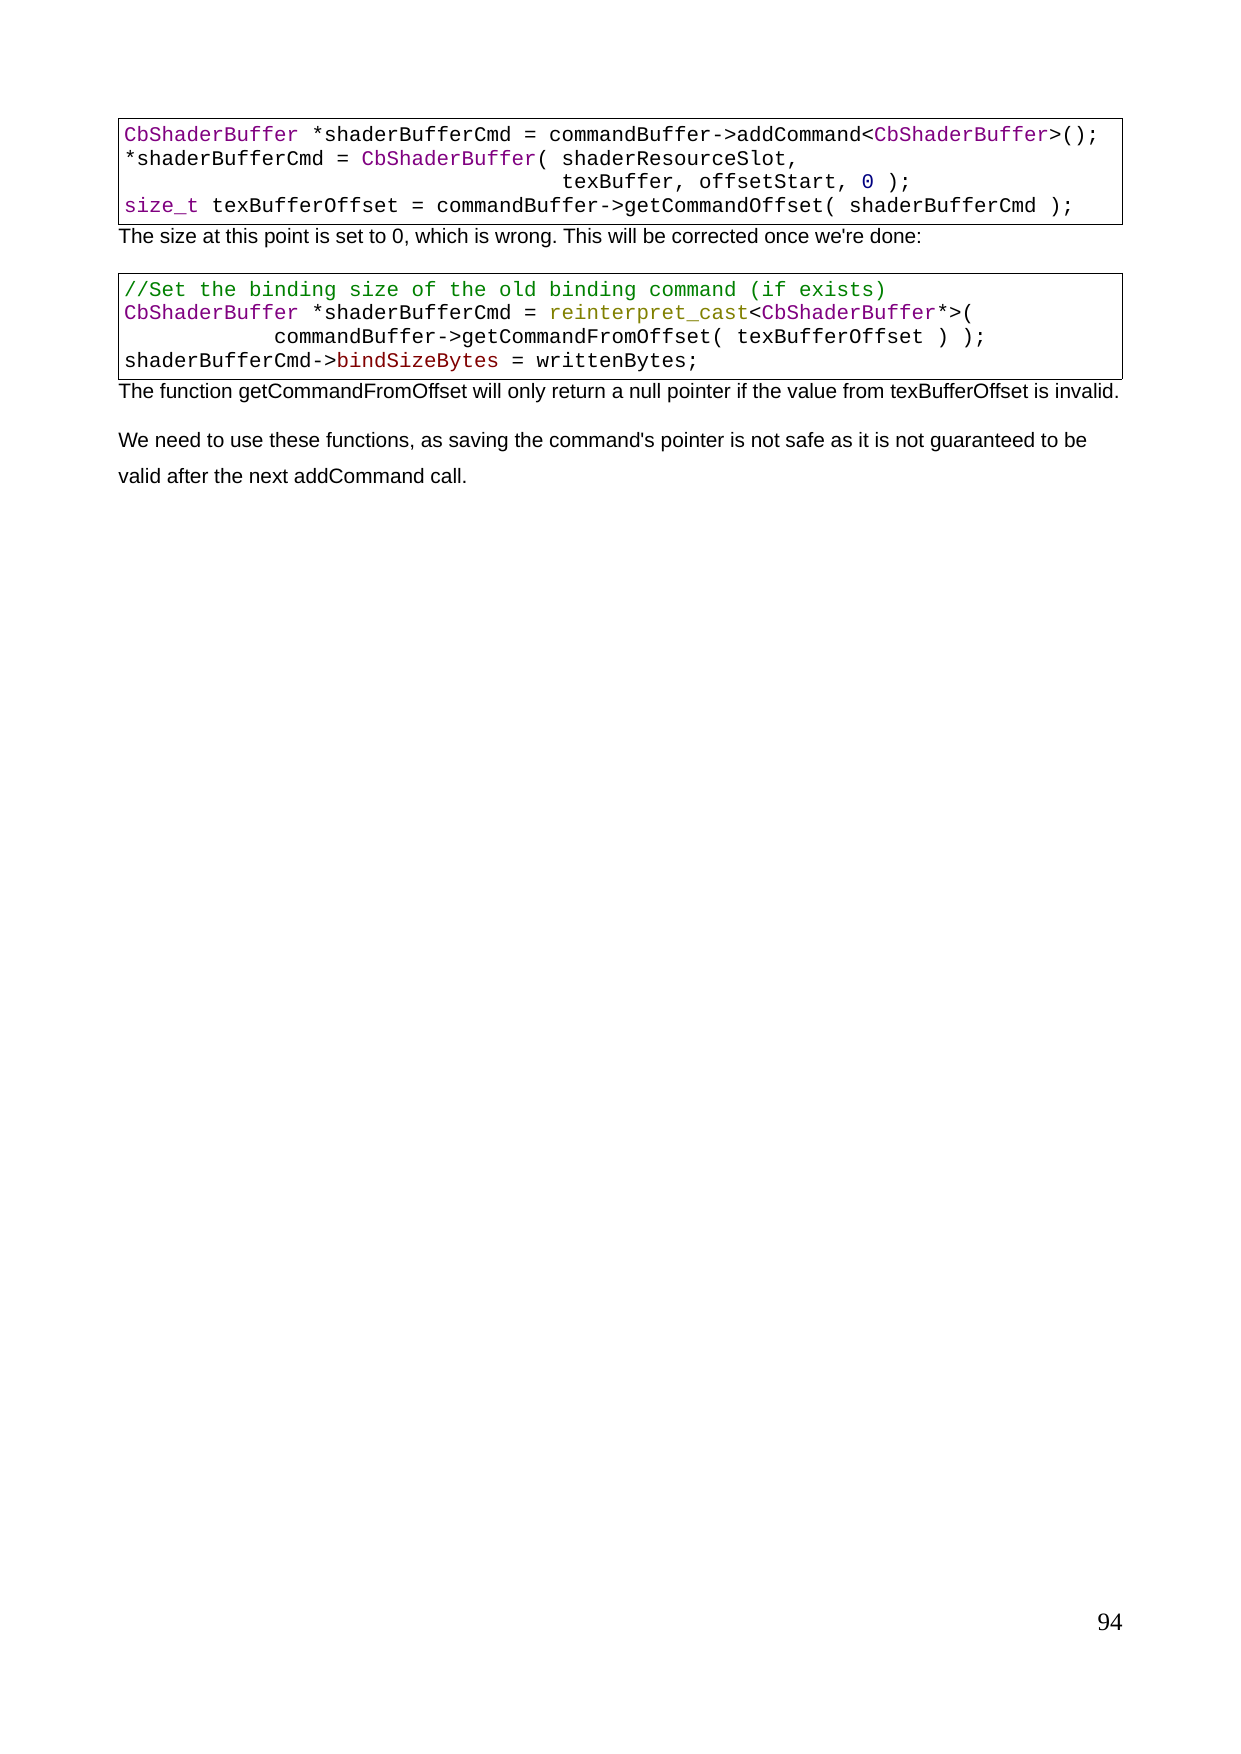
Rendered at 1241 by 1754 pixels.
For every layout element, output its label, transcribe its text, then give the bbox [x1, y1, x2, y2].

table_header //Set the binding size of the old binding command (if exists) CbShaderBuffer *shaderBufferCmd = reinterpret_cast<CbShaderBuffer*>( commandBuffer->getCommandFromOffset( texBufferOffset ) ); shaderBufferCmd->bindSizeBytes = writtenBytes; [119, 274, 1122, 379]
text The size at this point is set to 0, which is wrong. This will be corrected once we're done: [118, 225, 1122, 248]
table_header CbShaderBuffer *shaderBufferCmd = commandBuffer->addCommand<CbShaderBuffer>(); *shaderBufferCmd = CbShaderBuffer( shaderResourceSlot, texBuffer, offsetStart, 0 ); size_t texBufferOffset = commandBuffer->getCommandOffset( shaderBufferCmd ); [119, 119, 1122, 224]
text The function getCommandFromOffset will only return a null pointer if the value from texBufferOffset is invalid. [118, 380, 1122, 403]
text We need to use these functions, as saving the command's pointer is not safe as it is not guaranteed to be valid after the next addCommand call. [118, 427, 1122, 487]
